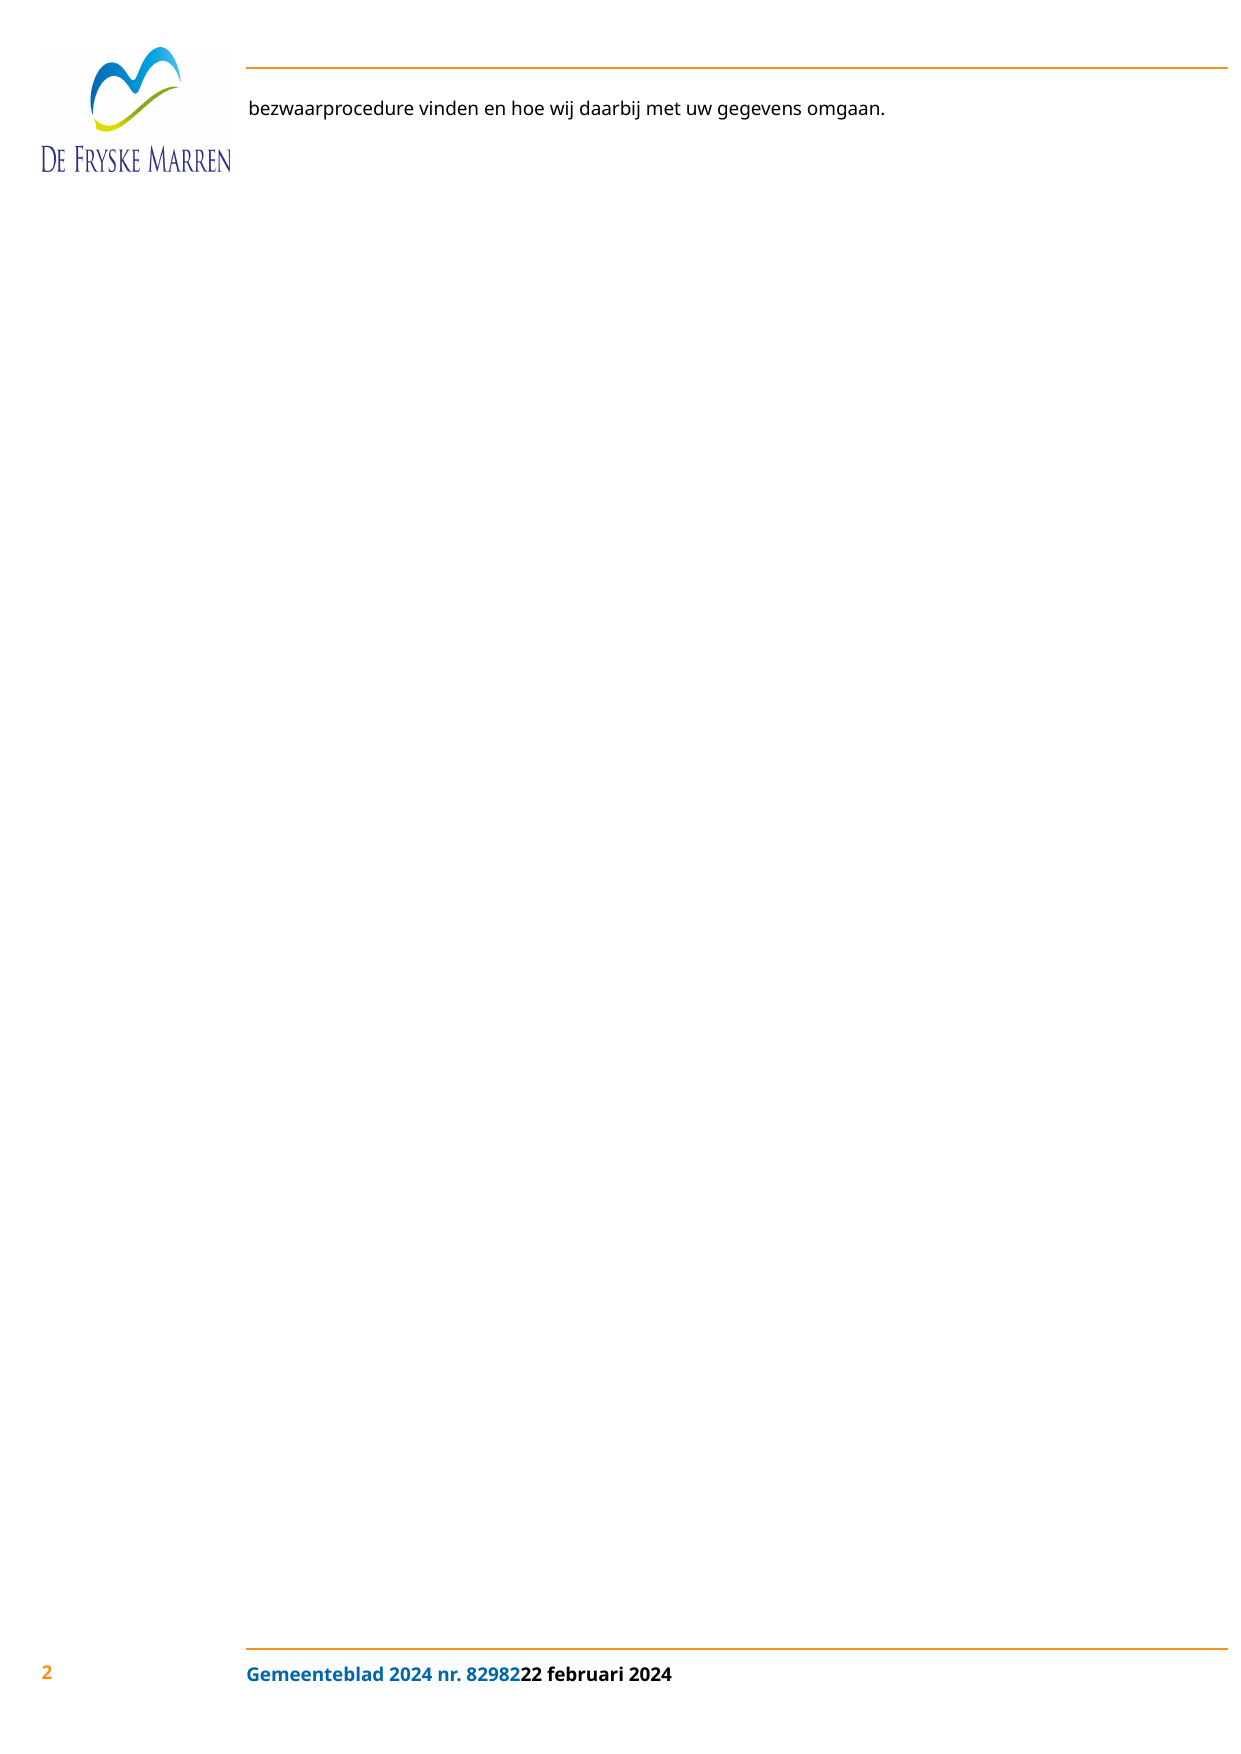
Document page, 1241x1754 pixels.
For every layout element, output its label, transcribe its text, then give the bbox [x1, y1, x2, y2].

text bezwaarprocedure vinden en hoe wij daarbij met uw gegevens omgaan. [248, 95, 1152, 121]
picture [41, 47, 231, 172]
